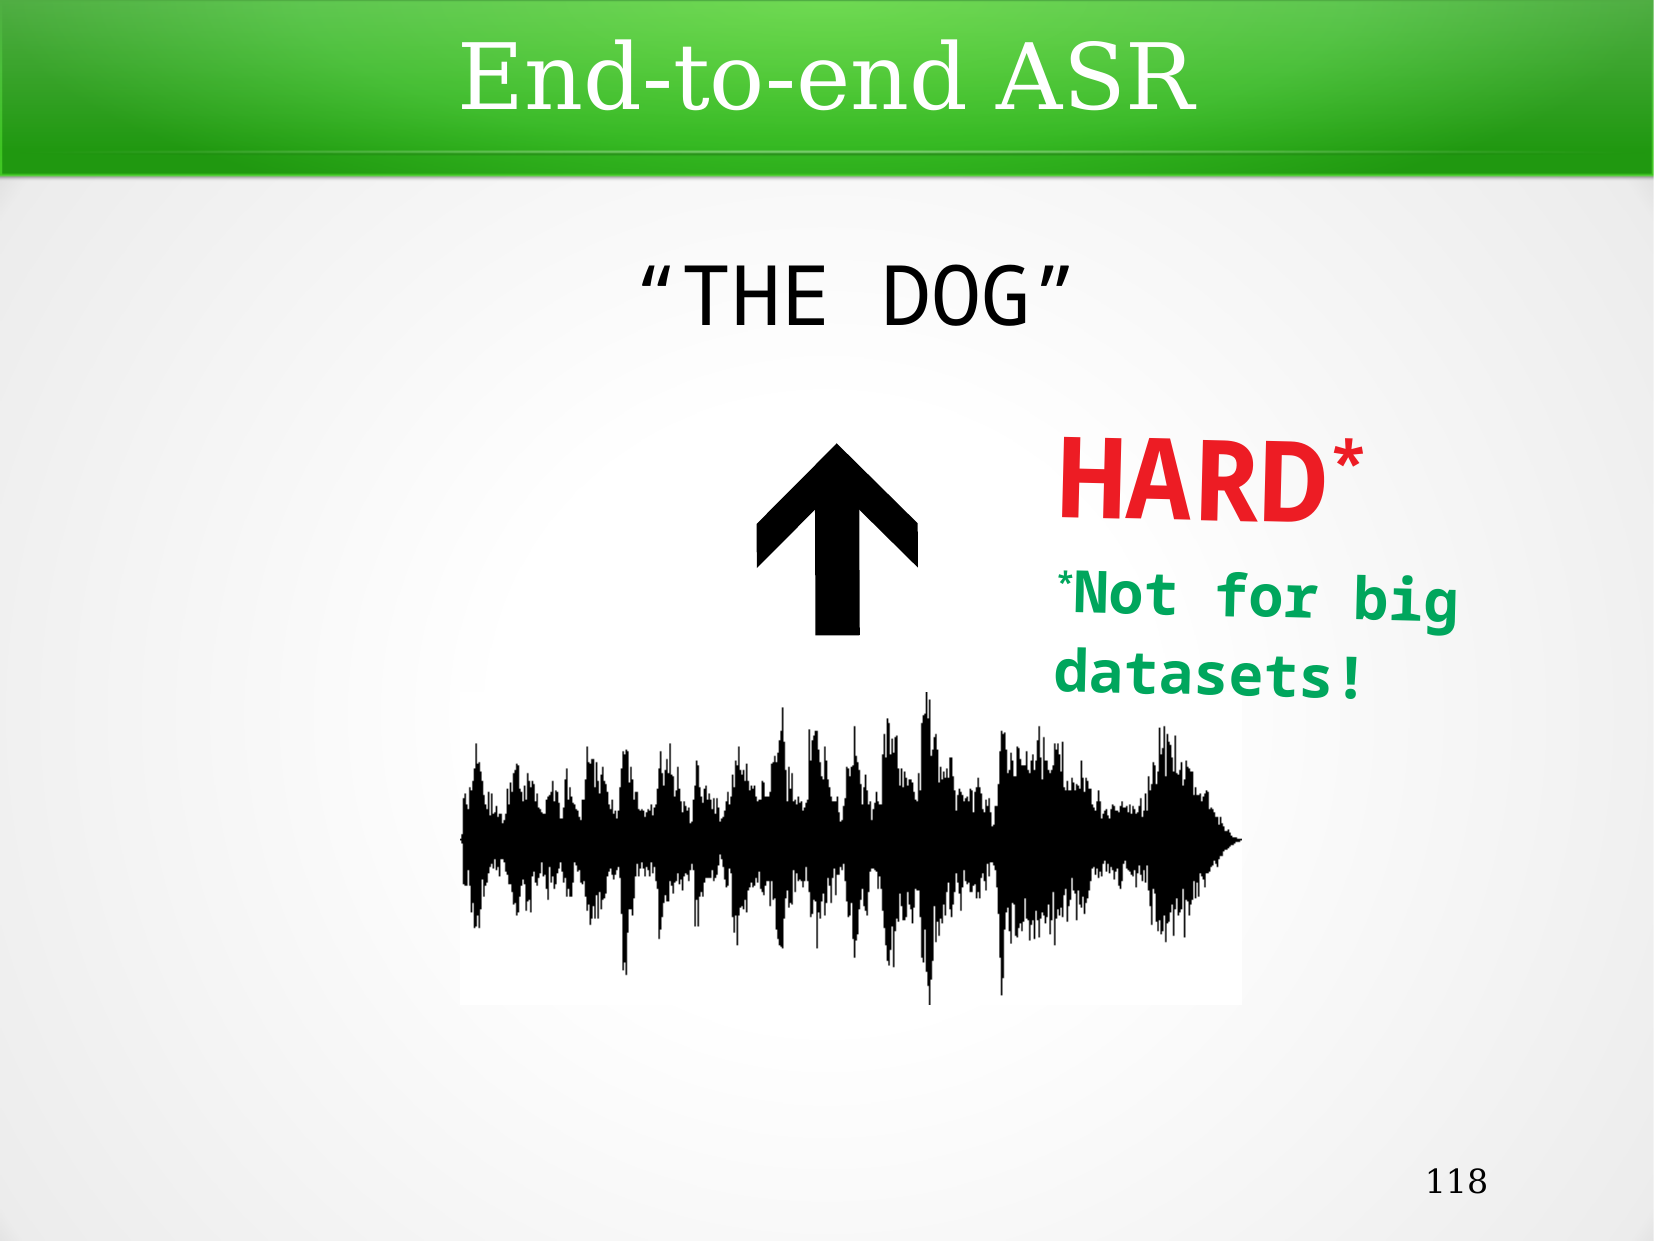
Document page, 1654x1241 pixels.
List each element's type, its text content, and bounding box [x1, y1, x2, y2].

text_box HARD* *Not for big datasets! [1034, 389, 1501, 871]
picture [0, 0, 1654, 1241]
text_box “THE DOG” [616, 229, 1157, 356]
title End-to-end ASR [82, 11, 1571, 154]
